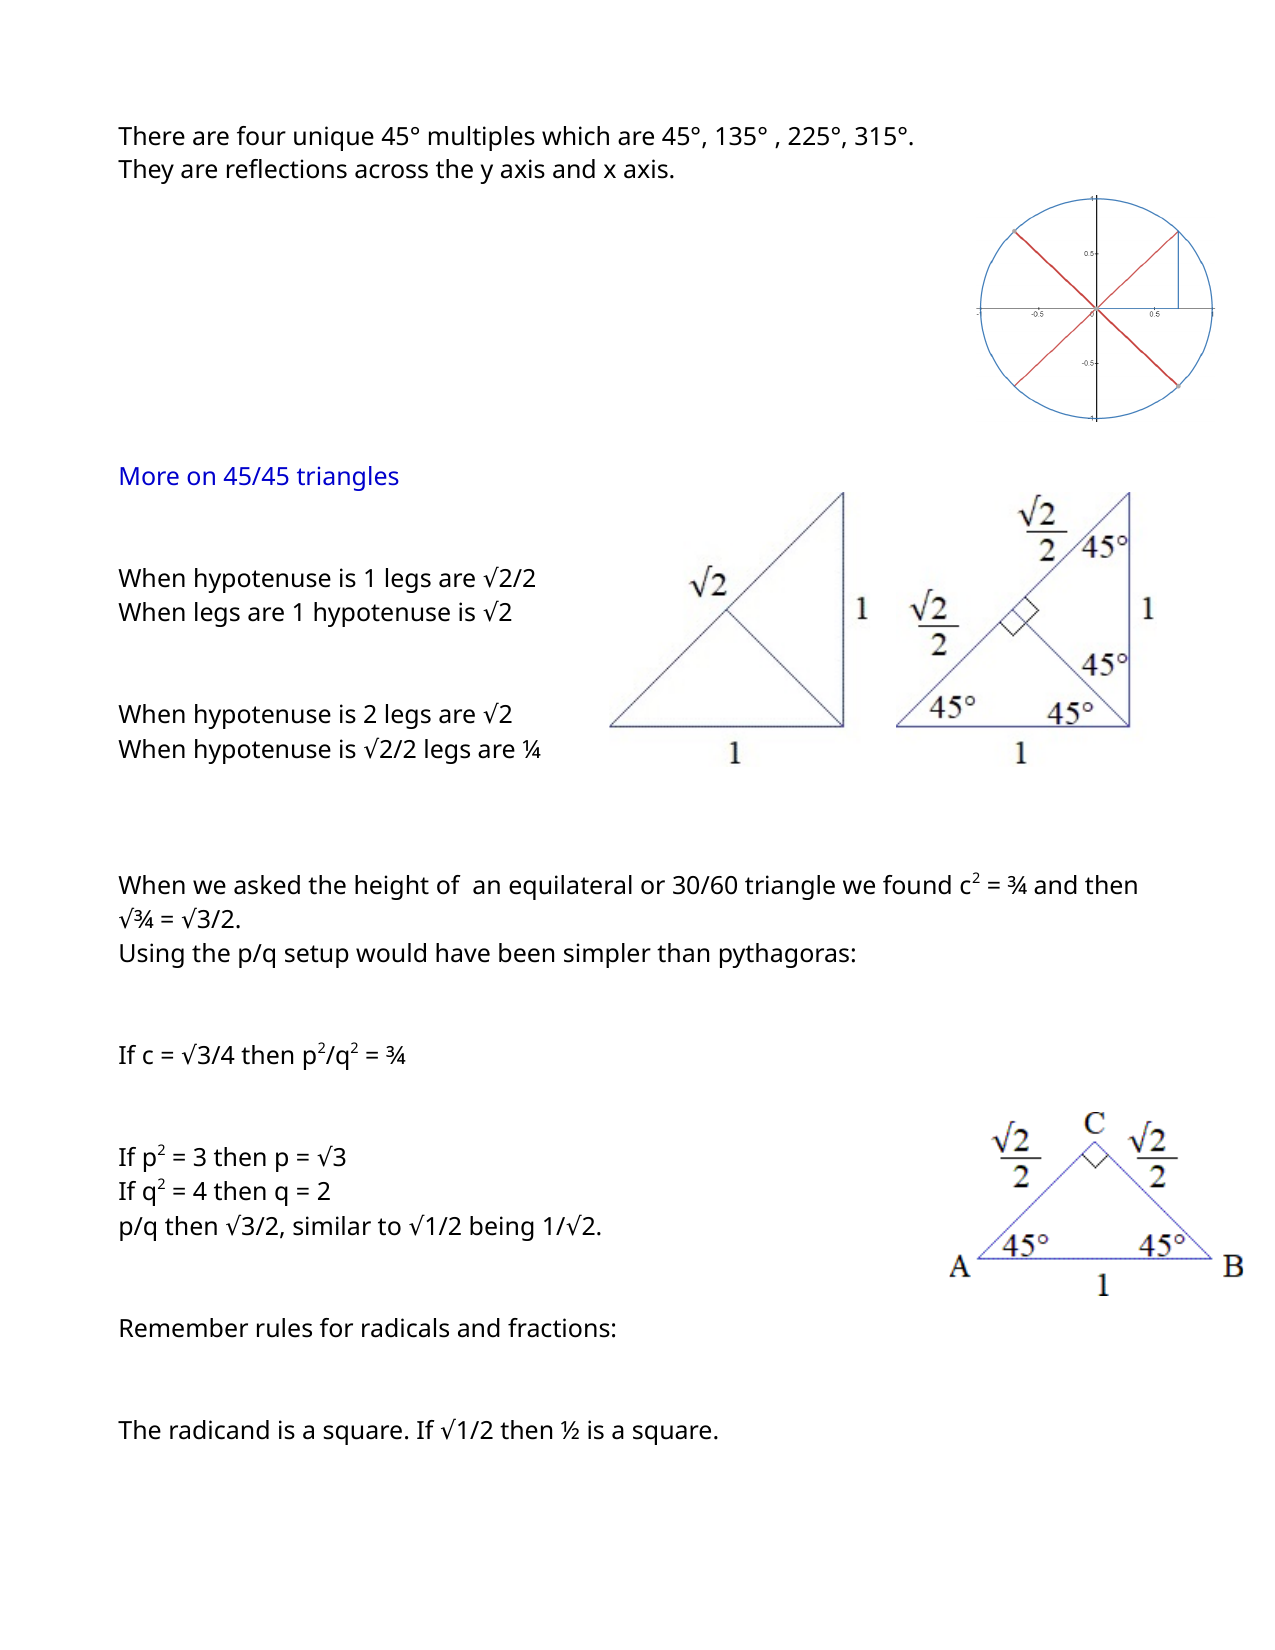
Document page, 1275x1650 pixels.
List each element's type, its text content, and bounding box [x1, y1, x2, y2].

text [871, 595, 896, 629]
picture [976, 195, 1216, 422]
text p/q then √3/2, similar to √1/2 being 1/√2. [118, 1208, 949, 1242]
text They are reflections across the y axis and x axis. [118, 152, 1157, 186]
text If c = √3/4 then p2/q2 = ¾ [118, 1038, 1157, 1072]
picture [896, 492, 1157, 767]
text When we asked the height of an equilateral or 30/60 triangle we found c2 = ¾ and then √¾ = √3/2. [118, 867, 1157, 936]
picture [609, 492, 871, 767]
text Remember rules for radicals and fractions: [118, 1310, 1157, 1344]
text When hypotenuse is 1 legs are √2/2 [118, 561, 609, 595]
text When hypotenuse is √2/2 legs are ¼ [118, 731, 609, 765]
text If p2 = 3 then p = √3 [118, 1140, 949, 1174]
text There are four unique 45° multiples which are 45°, 135° , 225°, 315°. [118, 118, 1157, 152]
text Using the p/q setup would have been simpler than pythagoras: [118, 936, 1157, 970]
text When legs are 1 hypotenuse is √2 [118, 595, 609, 629]
picture [949, 1112, 1244, 1296]
text More on 45/45 triangles [118, 459, 1157, 493]
text [871, 731, 896, 765]
text When hypotenuse is 2 legs are √2 [118, 697, 609, 731]
text [871, 697, 896, 731]
text [871, 561, 896, 595]
text The radicand is a square. If √1/2 then ½ is a square. [118, 1412, 1157, 1447]
text If q2 = 4 then q = 2 [118, 1174, 949, 1208]
